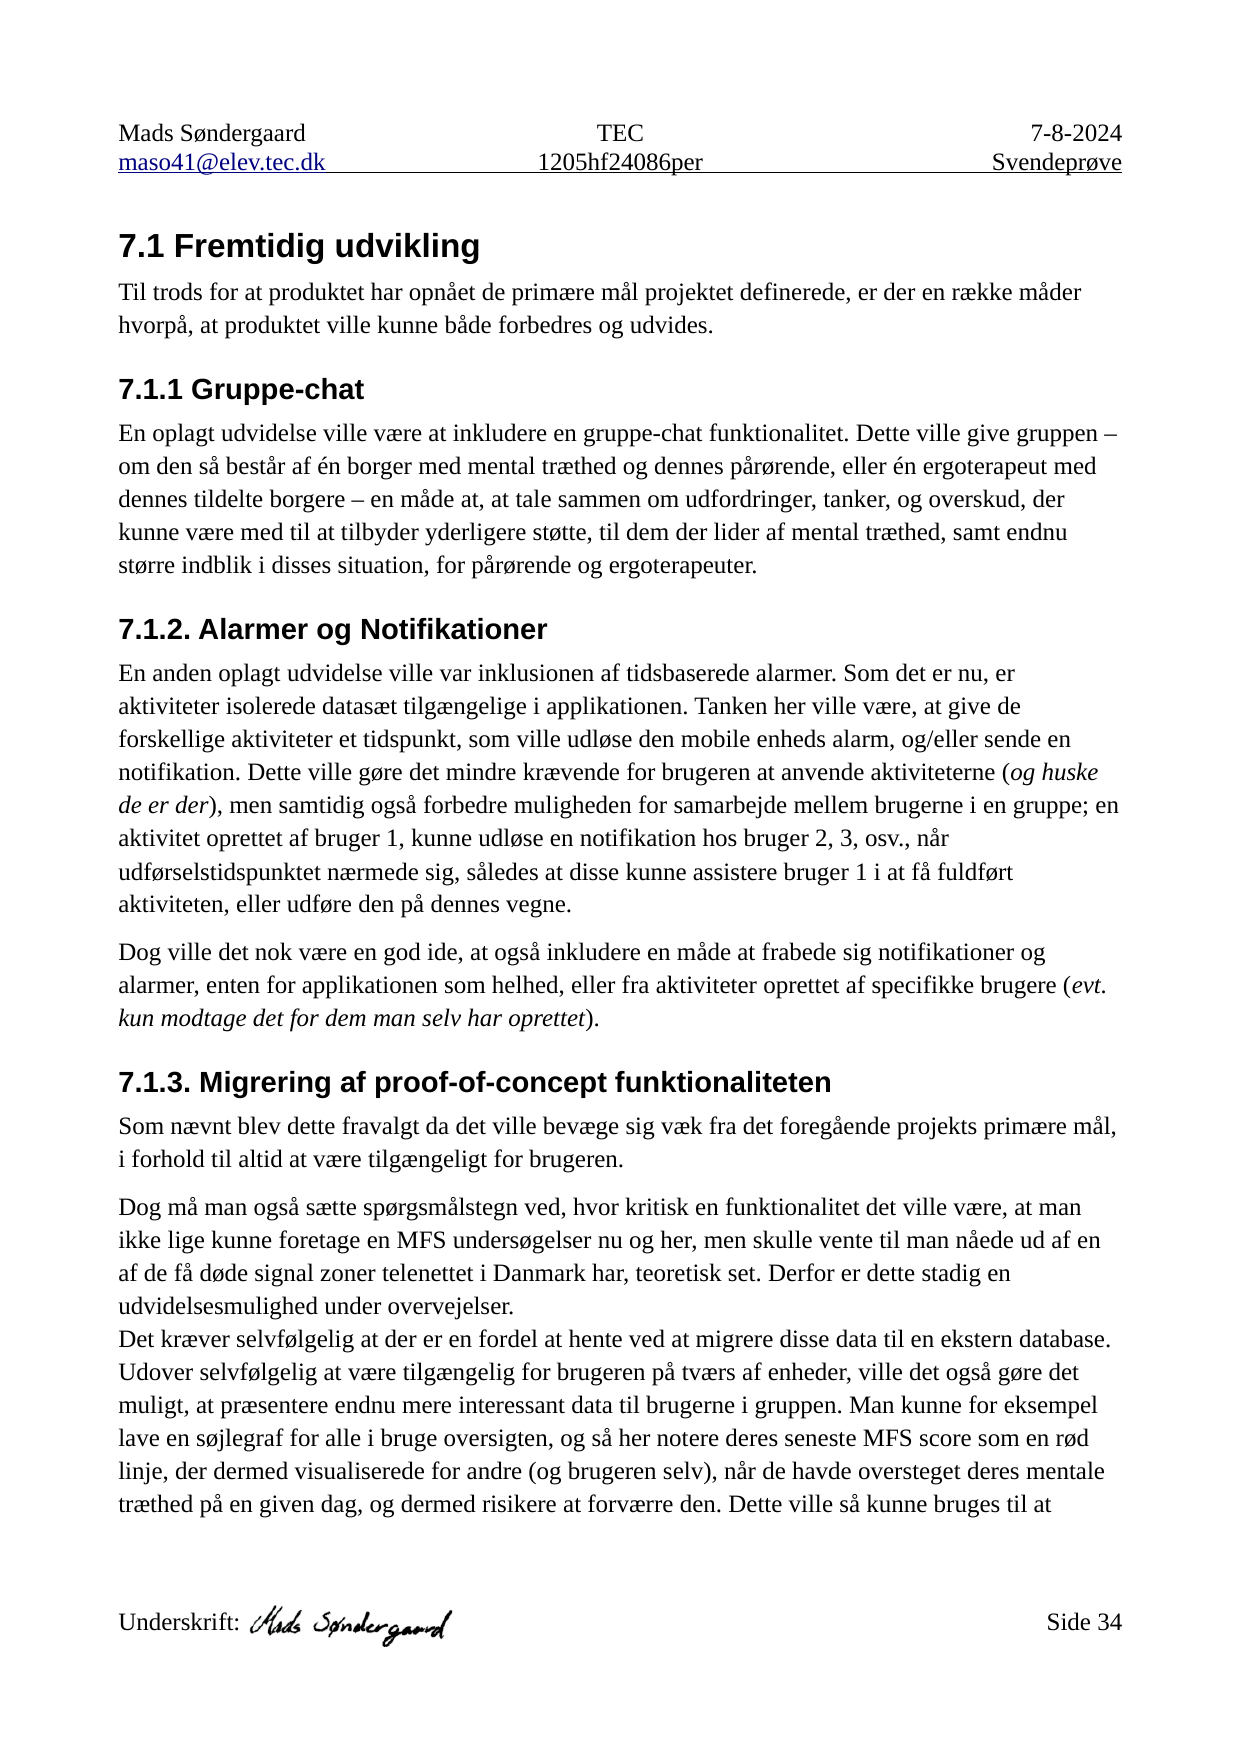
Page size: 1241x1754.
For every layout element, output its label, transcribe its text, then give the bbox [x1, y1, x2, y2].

subtitle 7.1.1 Gruppe-chat [118, 372, 1122, 406]
text En anden oplagt udvidelse ville var inklusionen af tidsbaserede alarmer. Som det er nu, er aktiviteter isolerede datasæt tilgængelige i applikationen. Tanken her ville være, at give de forskellige aktiviteter et tidspunkt, som ville udløse den mobile enheds alarm, og/eller sende en notifikation. Dette ville gøre det mindre krævende for brugeren at anvende aktiviteterne (og huske de er der), men samtidig også forbedre muligheden for samarbejde mellem brugerne i en gruppe; en aktivitet oprettet af bruger 1, kunne udløse en notifikation hos bruger 2, 3, osv., når udførselstidspunktet nærmede sig, således at disse kunne assistere bruger 1 i at få fuldført aktiviteten, eller udføre den på dennes vegne. [118, 658, 1122, 918]
subtitle 7.1.2. Alarmer og Notifikationer [118, 612, 1122, 646]
text Dog må man også sætte spørgsmålstegn ved, hvor kritisk en funktionalitet det ville være, at man ikke lige kunne foretage en MFS undersøgelser nu og her, men skulle vente til man nåede ud af en af de få døde signal zoner telenettet i Danmark har, teoretisk set. Derfor er dette stadig en udvidelsesmulighed under overvejelser. Det kræver selvfølgelig at der er en fordel at hente ved at migrere disse data til en ekstern database. Udover selvfølgelig at være tilgængelig for brugeren på tværs af enheder, ville det også gøre det muligt, at præsentere endnu mere interessant data til brugerne i gruppen. Man kunne for eksempel lave en søjlegraf for alle i bruge oversigten, og så her notere deres seneste MFS score som en rød linje, der dermed visualiserede for andre (og brugeren selv), når de havde oversteget deres mentale træthed på en given dag, og dermed risikere at forværre den. Dette ville så kunne bruges til at [118, 1192, 1122, 1518]
picture [244, 1600, 458, 1647]
text Til trods for at produktet har opnået de primære mål projektet definerede, er der en række måder hvorpå, at produktet ville kunne både forbedres og udvides. [118, 277, 1122, 339]
text Dog ville det nok være en god ide, at også inkludere en måde at frabede sig notifikationer og alarmer, enten for applikationen som helhed, eller fra aktiviteter oprettet af specifikke brugere (evt. kun modtage det for dem man selv har oprettet). [118, 937, 1122, 1032]
text En oplagt udvidelse ville være at inkludere en gruppe-chat funktionalitet. Dette ville give gruppen – om den så består af én borger med mental træthed og dennes pårørende, eller én ergoterapeut med dennes tildelte borgere – en måde at, at tale sammen om udfordringer, tanker, og overskud, der kunne være med til at tilbyder yderligere støtte, til dem der lider af mental træthed, samt endnu større indblik i disses situation, for pårørende og ergoterapeuter. [118, 418, 1122, 579]
subtitle 7.1 Fremtidig udvikling [118, 226, 1122, 264]
subtitle 7.1.3. Migrering af proof-of-concept funktionaliteten [118, 1065, 1122, 1099]
text Som nævnt blev dette fravalgt da det ville bevæge sig væk fra det foregående projekts primære mål, i forhold til altid at være tilgængeligt for brugeren. [118, 1111, 1122, 1173]
